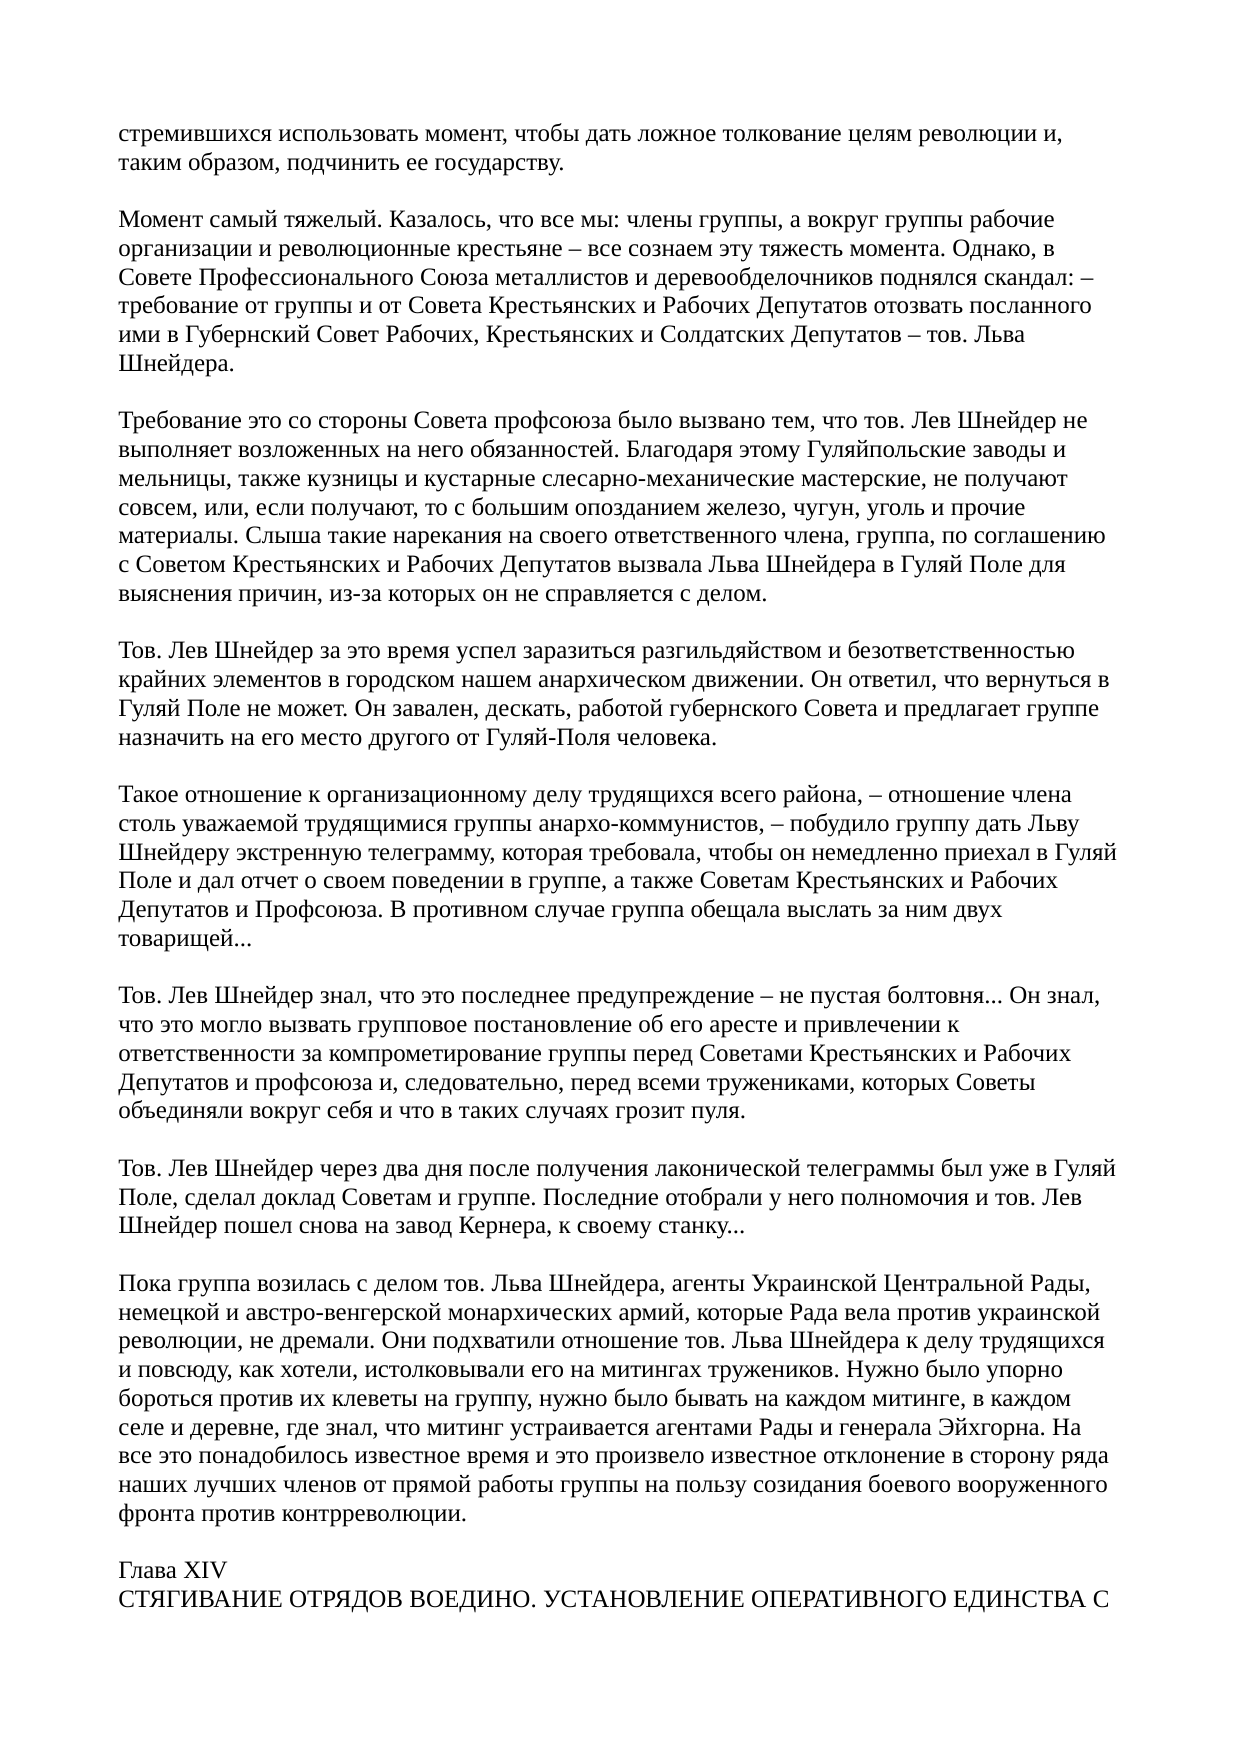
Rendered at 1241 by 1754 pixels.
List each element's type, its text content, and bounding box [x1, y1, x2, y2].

text Момент самый тяжелый. Казалось, что все мы: члены группы, а вокруг группы рабочие организации и революционные крестьяне – все сознаем эту тяжесть момента. Однако, в Совете Профессионального Союза металлистов и деревообделочников поднялся скандал: – требование от группы и от Совета Крестьянских и Рабочих Депутатов отозвать посланного ими в Губернский Совет Рабочих, Крестьянских и Солдатских Депутатов – тов. Льва Шнейдера. [118, 204, 1122, 377]
text Пока группа возилась с делом тов. Льва Шнейдера, агенты Украинской Центральной Рады, немецкой и австро-венгерской монархических армий, которые Рада вела против украинской революции, не дремали. Они подхватили отношение тов. Льва Шнейдера к делу трудящихся и повсюду, как хотели, истолковывали его на митингах тружеников. Нужно было упорно бороться против их клеветы на группу, нужно было бывать на каждом митинге, в каждом селе и деревне, где знал, что митинг устраивается агентами Рады и генерала Эйхгорна. На все это понадобилось известное время и это произвело известное отклонение в сторону ряда наших лучших членов от прямой работы группы на пользу созидания боевого вооруженного фронта против контрреволюции. [118, 1268, 1122, 1527]
text Тов. Лев Шнейдер знал, что это последнее предупреждение – не пустая болтовня... Он знал, что это могло вызвать групповое постановление об его аресте и привлечении к ответственности за компрометирование группы перед Советами Крестьянских и Рабочих Депутатов и профсоюза и, следовательно, перед всеми тружениками, которых Советы объединяли вокруг себя и что в таких случаях грозит пуля. [118, 981, 1122, 1124]
text Тов. Лев Шнейдер через два дня после получения лаконической телеграммы был уже в Гуляй Поле, сделал доклад Советам и группе. Последние отобрали у него полномочия и тов. Лев Шнейдер пошел снова на завод Кернера, к своему станку... [118, 1153, 1122, 1239]
text СТЯГИВАНИЕ ОТРЯДОВ ВОЕДИНО. УСТАНОВЛЕНИЕ ОПЕРАТИВНОГО ЕДИНСТВА С [118, 1584, 1122, 1613]
text Требование это со стороны Совета профсоюза было вызвано тем, что тов. Лев Шнейдер не выполняет возложенных на него обязанностей. Благодаря этому Гуляйпольские заводы и мельницы, также кузницы и кустарные слесарно-механические мастерские, не получают совсем, или, если получают, то с большим опозданием железо, чугун, уголь и прочие материалы. Слыша такие нарекания на своего ответственного члена, группа, по соглашению с Советом Крестьянских и Рабочих Депутатов вызвала Льва Шнейдера в Гуляй Поле для выяснения причин, из-за которых он не справляется с делом. [118, 406, 1122, 607]
text Глава XIV [118, 1556, 1122, 1584]
text Такое отношение к организационному делу трудящихся всего района, – отношение члена столь уважаемой трудящимися группы анархо-коммунистов, – побудило группу дать Льву Шнейдеру экстренную телеграмму, которая требовала, чтобы он немедленно приехал в Гуляй Поле и дал отчет о своем поведении в группе, а также Советам Крестьянских и Рабочих Депутатов и Профсоюза. В противном случае группа обещала выслать за ним двух товарищей... [118, 779, 1122, 952]
text стремившихся использовать момент, чтобы дать ложное толкование целям революции и, таким образом, подчинить ее государству. [118, 118, 1122, 176]
text Тов. Лев Шнейдер за это время успел заразиться разгильдяйством и безответственностью крайних элементов в городском нашем анархическом движении. Он ответил, что вернуться в Гуляй Поле не может. Он завален, дескать, работой губернского Совета и предлагает группе назначить на его место другого от Гуляй-Поля человека. [118, 636, 1122, 751]
